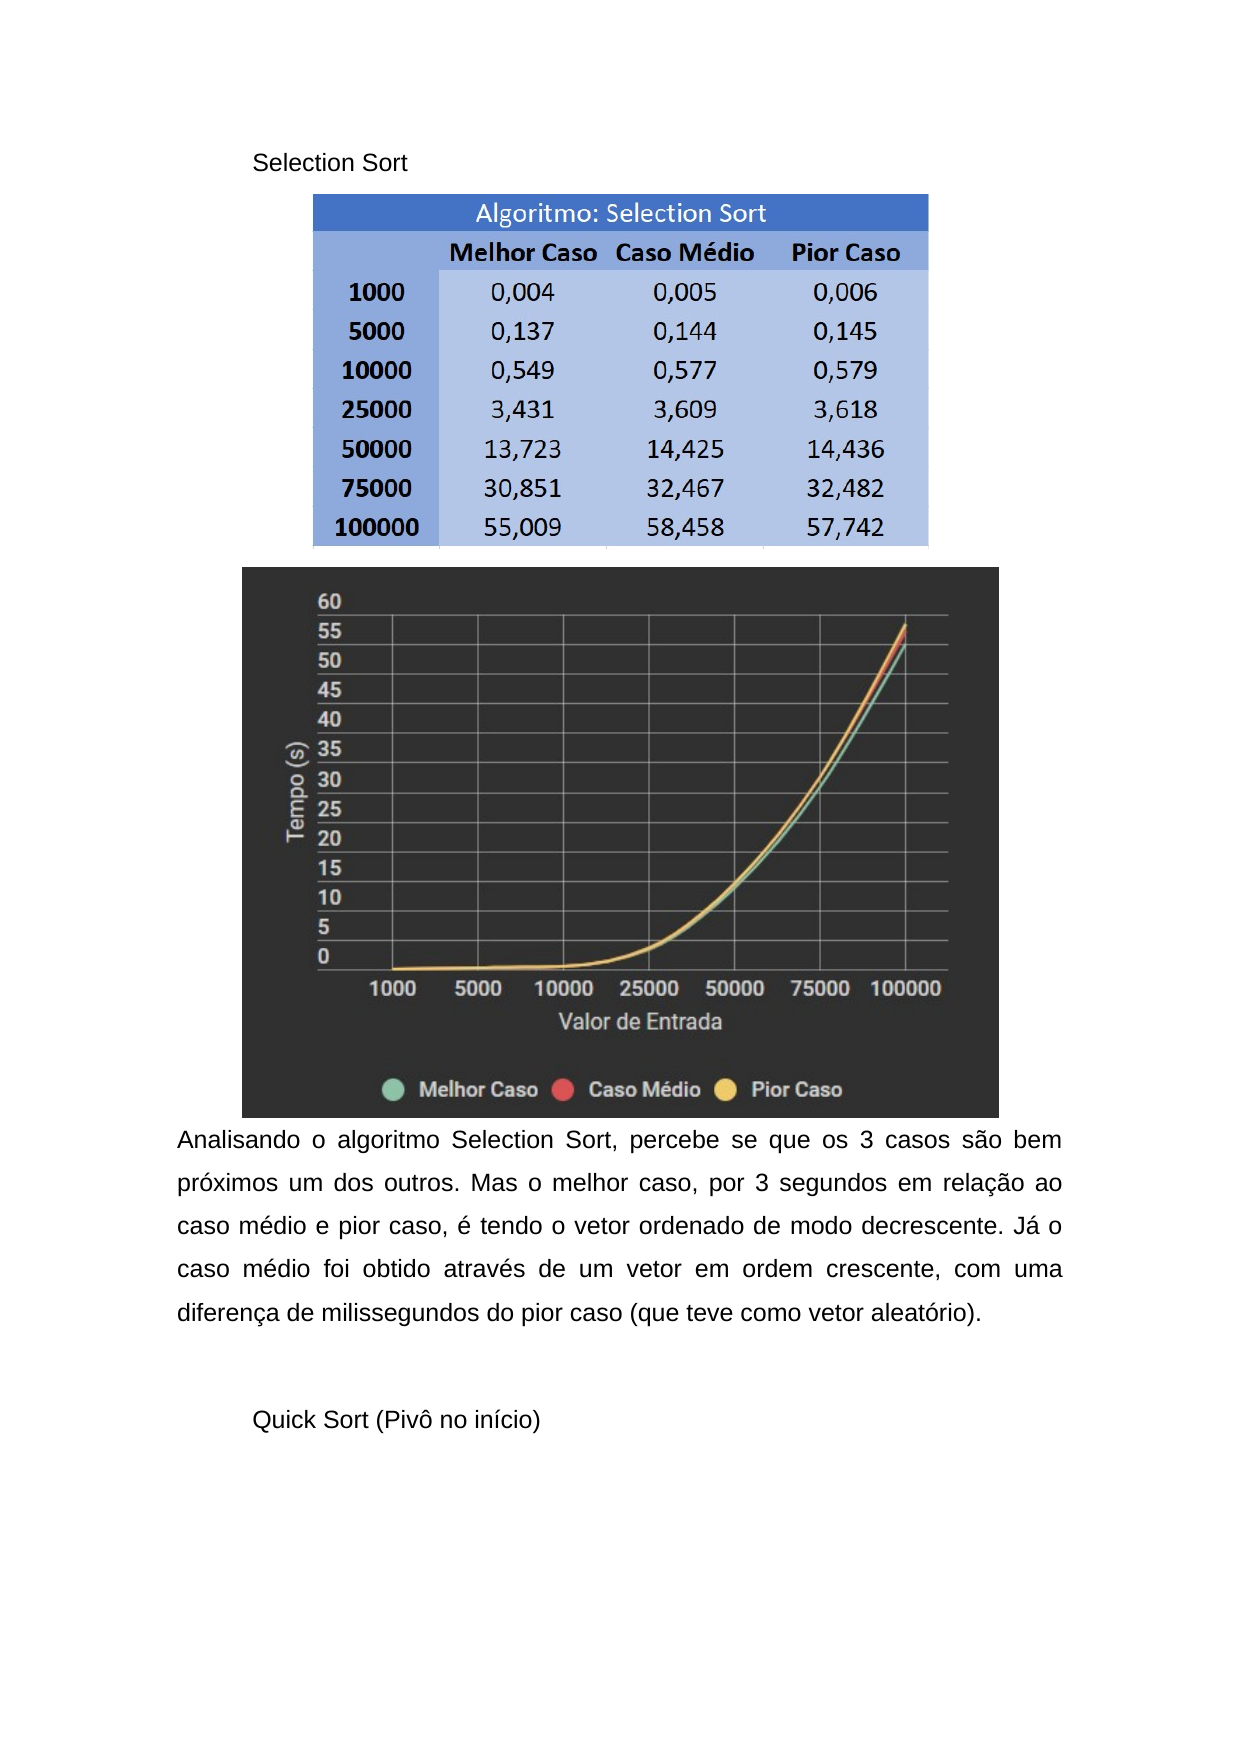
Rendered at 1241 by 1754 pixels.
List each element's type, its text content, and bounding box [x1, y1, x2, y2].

picture [242, 567, 999, 1118]
text Selection Sort [252, 148, 1064, 176]
picture [312, 194, 929, 549]
text Analisando o algoritmo Selection Sort, percebe se que os 3 casos são bem próximos um dos outros. Mas o melhor caso, por 3 segundos em relação ao caso médio e pior caso, é tendo o vetor ordenado de modo decrescente. Já o caso médio foi obtido através de um vetor em ordem crescente, com uma diferença de milissegundos do pior caso (que teve como vetor aleatório). [177, 1125, 1064, 1326]
text Quick Sort (Pivô no início) [252, 1405, 1064, 1433]
